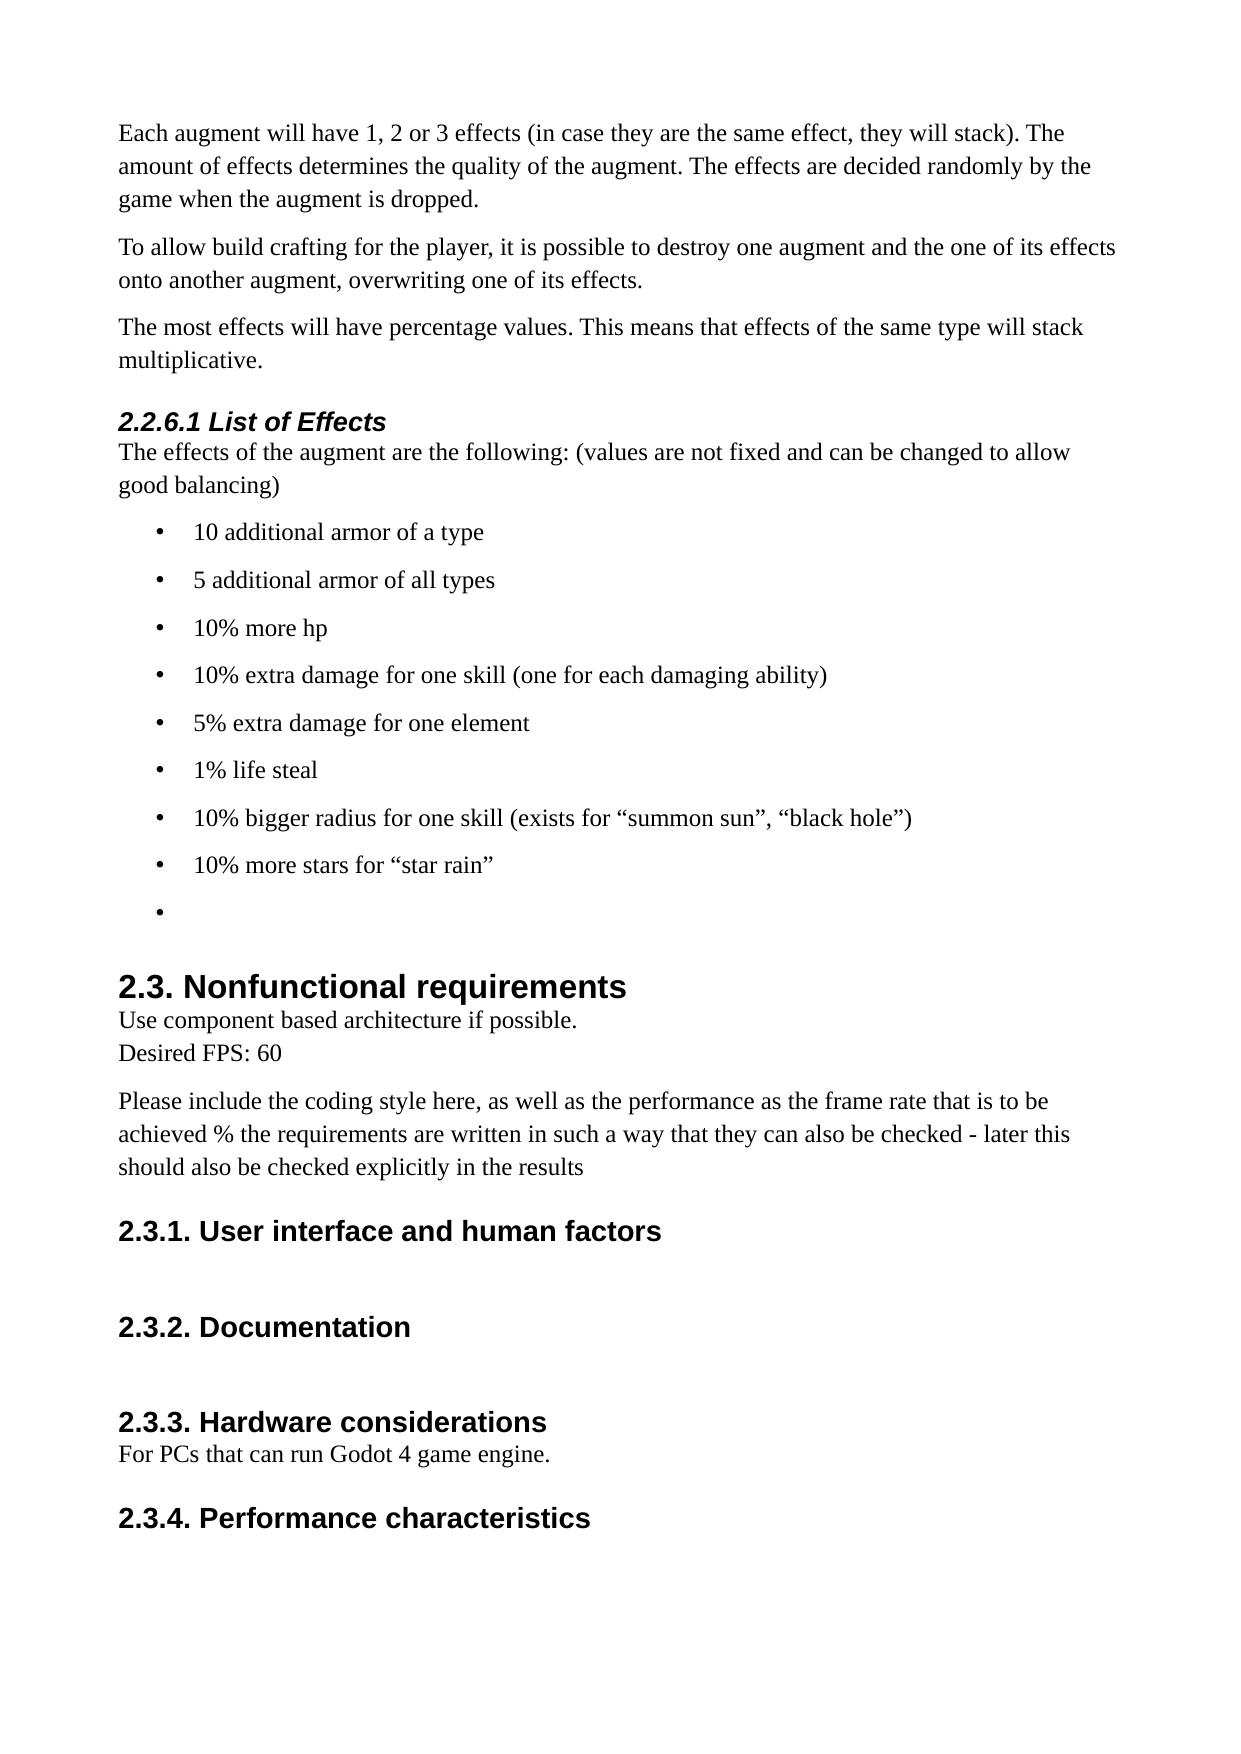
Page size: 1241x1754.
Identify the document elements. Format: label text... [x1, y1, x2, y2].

text To allow build crafting for the player, it is possible to destroy one augment and the one of its effects onto another augment, overwriting one of its effects. [118, 232, 1122, 293]
list 10 additional armor of a type [156, 517, 1122, 546]
text Use component based architecture if possible. Desired FPS: 60 [118, 1005, 1122, 1067]
list 5 additional armor of all types [156, 565, 1122, 594]
subtitle 2.3.3. Hardware considerations [118, 1405, 1122, 1439]
list 10% extra damage for one skill (one for each damaging ability) [156, 660, 1122, 689]
list 10% more hp [156, 613, 1122, 641]
list 10% bigger radius for one skill (exists for “summon sun”, “black hole”) [156, 803, 1122, 832]
text Each augment will have 1, 2 or 3 effects (in case they are the same effect, they will stack). The amount of effects determines the quality of the augment. The effects are decided randomly by the game when the augment is dropped. [118, 118, 1122, 213]
text For PCs that can run Godot 4 game engine. [118, 1439, 1122, 1468]
text The most effects will have percentage values. This means that effects of the same type will stack multiplicative. [118, 312, 1122, 374]
subtitle 2.2.6.1 List of Effects [118, 406, 1122, 437]
subtitle 2.3. Nonfunctional requirements [118, 967, 1122, 1005]
text Please include the coding style here, as well as the performance as the frame rate that is to be achieved % the requirements are written in such a way that they can also be checked - later this should also be checked explicitly in the results [118, 1086, 1122, 1181]
list 1% life steal [156, 755, 1122, 784]
subtitle 2.3.1. User interface and human factors [118, 1214, 1122, 1247]
text The effects of the augment are the following: (values are not fixed and can be changed to allow good balancing) [118, 437, 1122, 498]
list 10% more stars for “star rain” [156, 851, 1122, 879]
subtitle 2.3.4. Performance characteristics [118, 1501, 1122, 1535]
list 5% extra damage for one element [156, 708, 1122, 737]
subtitle 2.3.2. Documentation [118, 1310, 1122, 1343]
